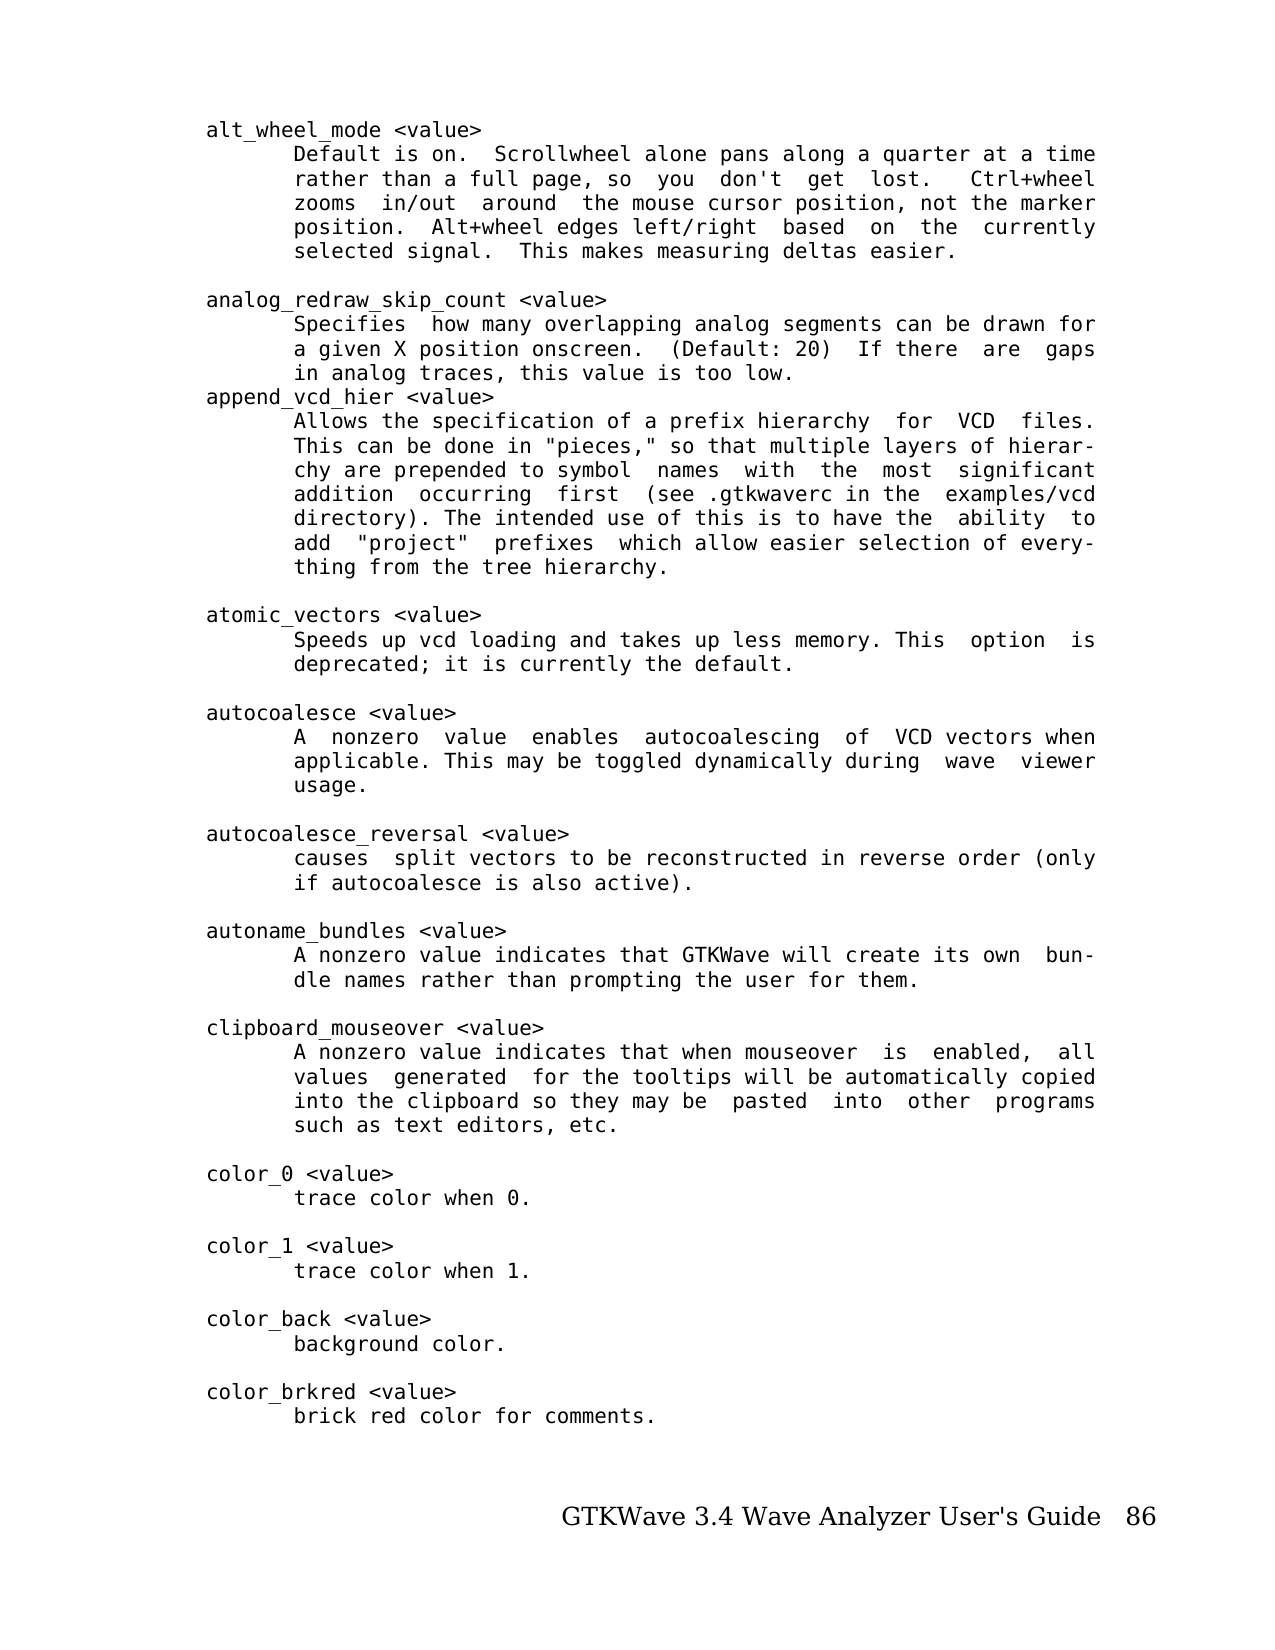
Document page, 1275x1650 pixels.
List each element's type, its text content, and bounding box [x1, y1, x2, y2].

text color_back <value> [118, 1307, 1157, 1332]
text background color. [118, 1332, 1157, 1356]
text thing from the tree hierarchy. [118, 555, 1157, 579]
text trace color when 0. [118, 1186, 1157, 1210]
text selected signal. This makes measuring deltas easier. [118, 239, 1157, 264]
text color_1 <value> [118, 1234, 1157, 1259]
text trace color when 1. [118, 1259, 1157, 1283]
text A nonzero value indicates that when mouseover is enabled, all [118, 1040, 1157, 1065]
text color_0 <value> [118, 1162, 1157, 1186]
text dle names rather than prompting the user for them. [118, 968, 1157, 992]
text values generated for the tooltips will be automatically copied [118, 1065, 1157, 1089]
text into the clipboard so they may be pasted into other programs [118, 1089, 1157, 1113]
text add "project" prefixes which allow easier selection of every- [118, 531, 1157, 555]
text zooms in/out around the mouse cursor position, not the marker [118, 191, 1157, 215]
text causes split vectors to be reconstructed in reverse order (only [118, 846, 1157, 871]
text directory). The intended use of this is to have the ability to [118, 506, 1157, 531]
text Default is on. Scrollwheel alone pans along a quarter at a time [118, 142, 1157, 167]
text This can be done in "pieces," so that multiple layers of hierar- [118, 434, 1157, 458]
text autoname_bundles <value> [118, 919, 1157, 943]
text atomic_vectors <value> [118, 603, 1157, 628]
text applicable. This may be toggled dynamically during wave viewer [118, 749, 1157, 773]
text a given X position onscreen. (Default: 20) If there are gaps [118, 337, 1157, 361]
text if autocoalesce is also active). [118, 871, 1157, 895]
text chy are prepended to symbol names with the most significant [118, 458, 1157, 482]
text A nonzero value indicates that GTKWave will create its own bun- [118, 943, 1157, 968]
text alt_wheel_mode <value> [118, 118, 1157, 142]
text deprecated; it is currently the default. [118, 652, 1157, 676]
text addition occurring first (see .gtkwaverc in the examples/vcd [118, 482, 1157, 506]
text append_vcd_hier <value> [118, 385, 1157, 409]
text clipboard_mouseover <value> [118, 1016, 1157, 1040]
text autocoalesce <value> [118, 701, 1157, 725]
text autocoalesce_reversal <value> [118, 822, 1157, 846]
text usage. [118, 773, 1157, 798]
text rather than a full page, so you don't get lost. Ctrl+wheel [118, 167, 1157, 191]
text analog_redraw_skip_count <value> [118, 288, 1157, 312]
text Allows the specification of a prefix hierarchy for VCD files. [118, 409, 1157, 434]
text Specifies how many overlapping analog segments can be drawn for [118, 312, 1157, 337]
text in analog traces, this value is too low. [118, 361, 1157, 385]
text such as text editors, etc. [118, 1113, 1157, 1137]
text position. Alt+wheel edges left/right based on the currently [118, 215, 1157, 239]
text A nonzero value enables autocoalescing of VCD vectors when [118, 725, 1157, 749]
text brick red color for comments. [118, 1404, 1157, 1429]
text Speeds up vcd loading and takes up less memory. This option is [118, 628, 1157, 652]
text color_brkred <value> [118, 1380, 1157, 1404]
